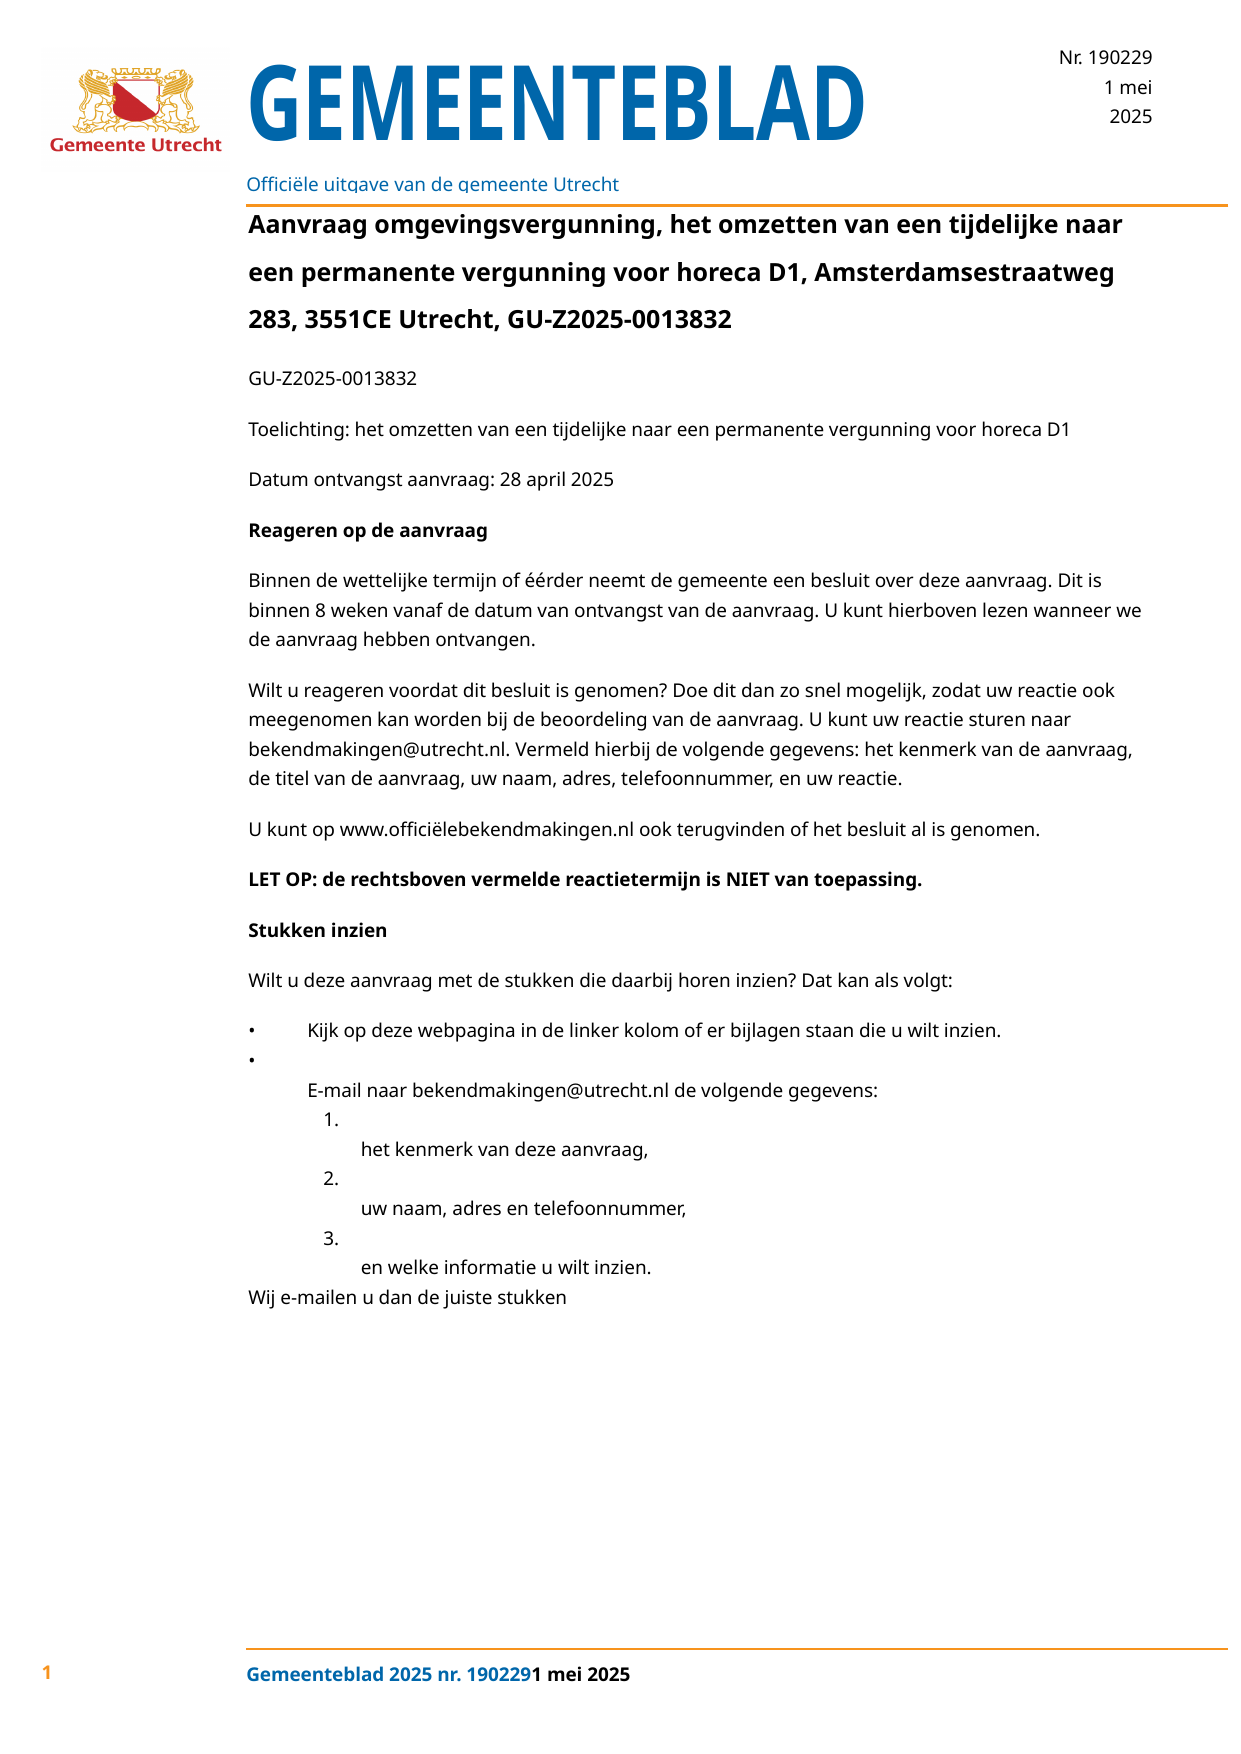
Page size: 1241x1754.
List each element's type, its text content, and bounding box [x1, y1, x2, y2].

text Datum ontvangst aanvraag: 28 april 2025 [248, 466, 1152, 492]
text U kunt op www.officiëlebekendmakingen.nl ook terugvinden of het besluit al is genomen. [248, 816, 1152, 842]
list en welke informatie u wilt inzien. [323, 1254, 1152, 1280]
text Wilt u reageren voordat dit besluit is genomen? Doe dit dan zo snel mogelijk, zodat uw reactie ook meegenomen kan worden bij de beoordeling van de aanvraag. U kunt uw reactie sturen naar bekendmakingen@utrecht.nl. Vermeld hierbij de volgende gegevens: het kenmerk van de aanvraag, de titel van de aanvraag, uw naam, adres, telefoonnummer, en uw reactie. [248, 677, 1152, 791]
text Stukken inzien [248, 917, 1152, 942]
text Aanvraag omgevingsvergunning, het omzetten van een tijdelijke naar een permanente vergunning voor horeca D1, Amsterdamsestraatweg 283, 3551CE Utrecht, GU-Z2025-0013832 [248, 207, 1152, 336]
text LET OP: de rechtsboven vermelde reactietermijn is NIET van toepassing. [248, 866, 1152, 892]
text Wilt u deze aanvraag met de stukken die daarbij horen inzien? Dat kan als volgt: [248, 967, 1152, 993]
text GU-Z2025-0013832 [248, 366, 1152, 391]
text Binnen de wettelijke termijn of éérder neemt de gemeente een besluit over deze aanvraag. Dit is binnen 8 weken vanaf de datum van ontvangst van de aanvraag. U kunt hierboven lezen wanneer we de aanvraag hebben ontvangen. [248, 567, 1152, 652]
list uw naam, adres en telefoonnummer, [323, 1195, 1152, 1221]
list Kijk op deze webpagina in de linker kolom of er bijlagen staan die u wilt inzien. [248, 1018, 1152, 1043]
picture [41, 47, 231, 172]
text Toelichting: het omzetten van een tijdelijke naar een permanente vergunning voor horeca D1 [248, 416, 1152, 442]
list het kenmerk van deze aanvraag, [323, 1136, 1152, 1162]
text Reageren op de aanvraag [248, 517, 1152, 542]
text Wij e-mailen u dan de juiste stukken [248, 1284, 1152, 1309]
list E-mail naar bekendmakingen@utrecht.nl de volgende gegevens: [248, 1077, 1152, 1102]
